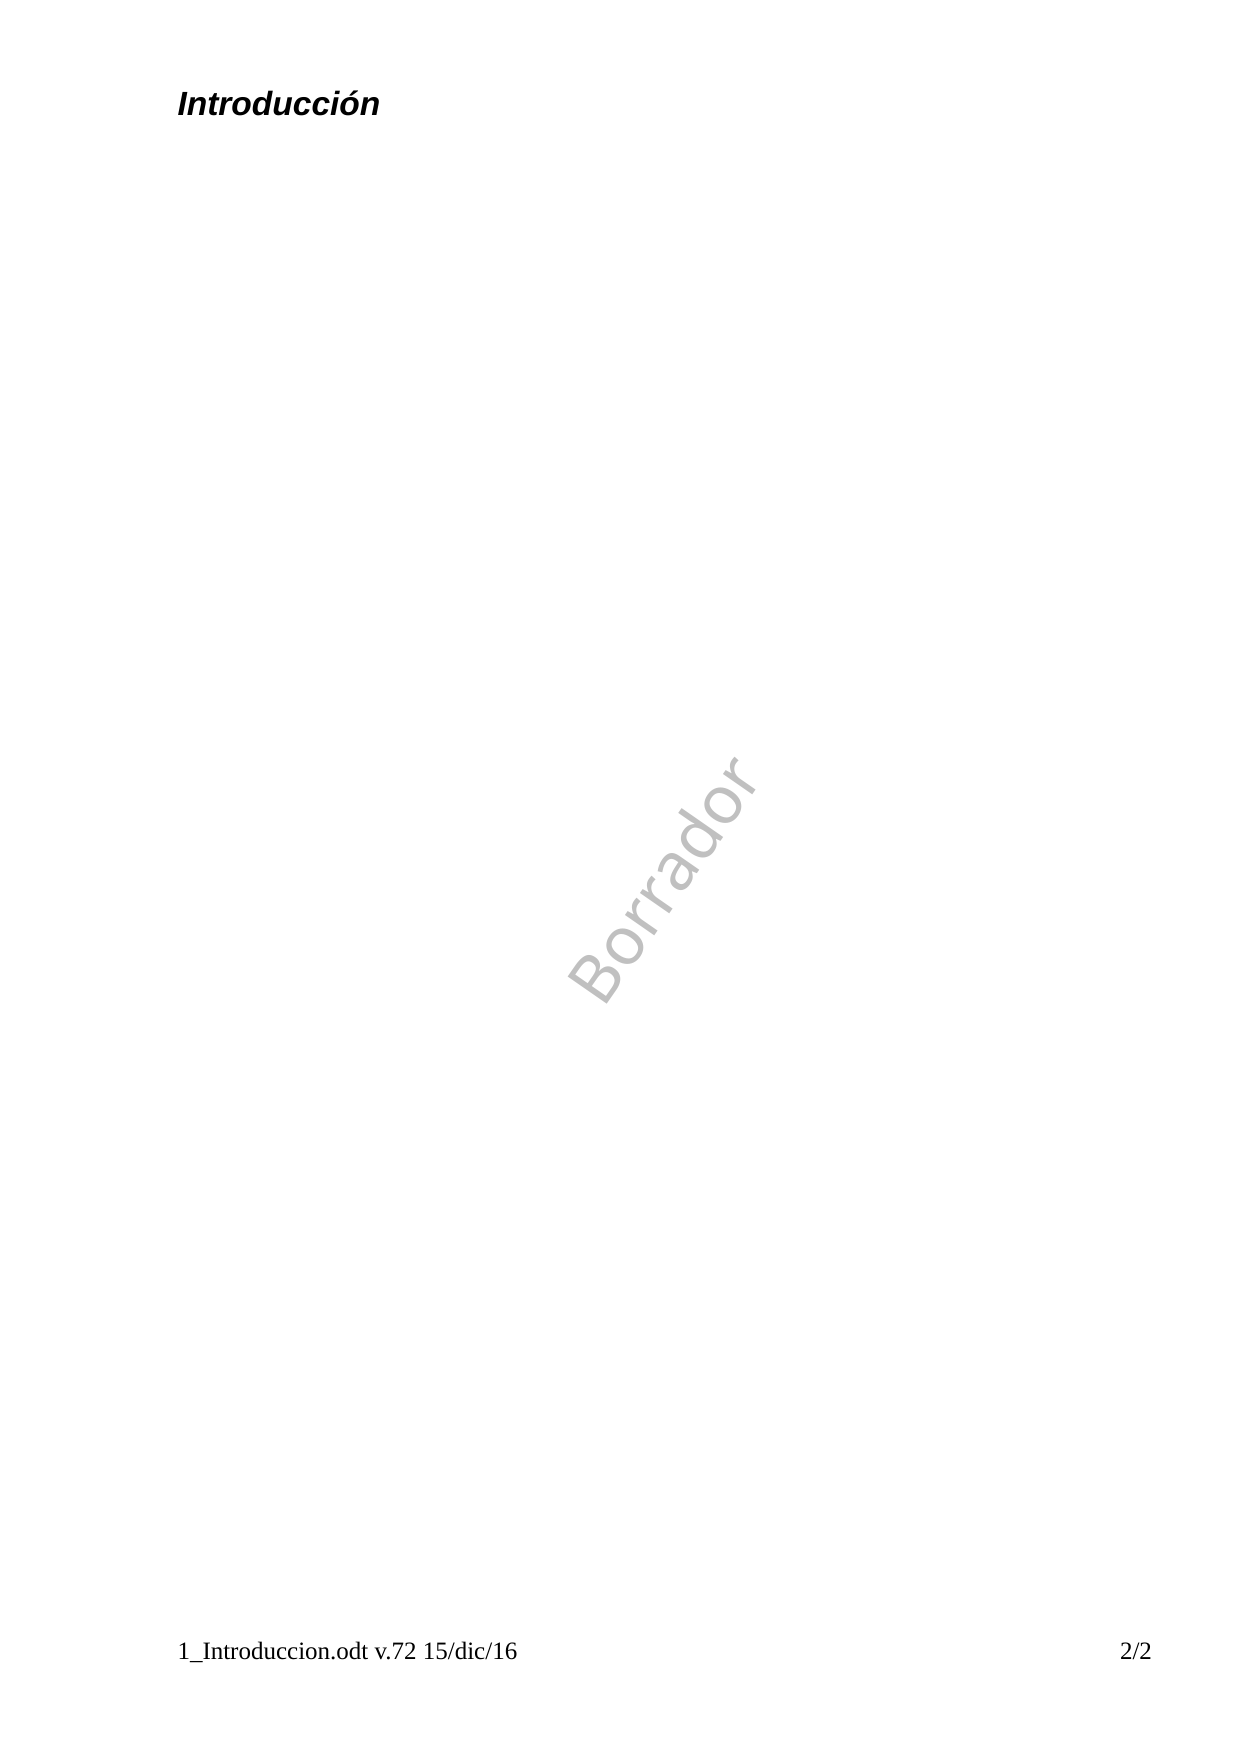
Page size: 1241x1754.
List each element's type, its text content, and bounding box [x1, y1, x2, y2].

subtitle Introducción [177, 84, 1152, 122]
